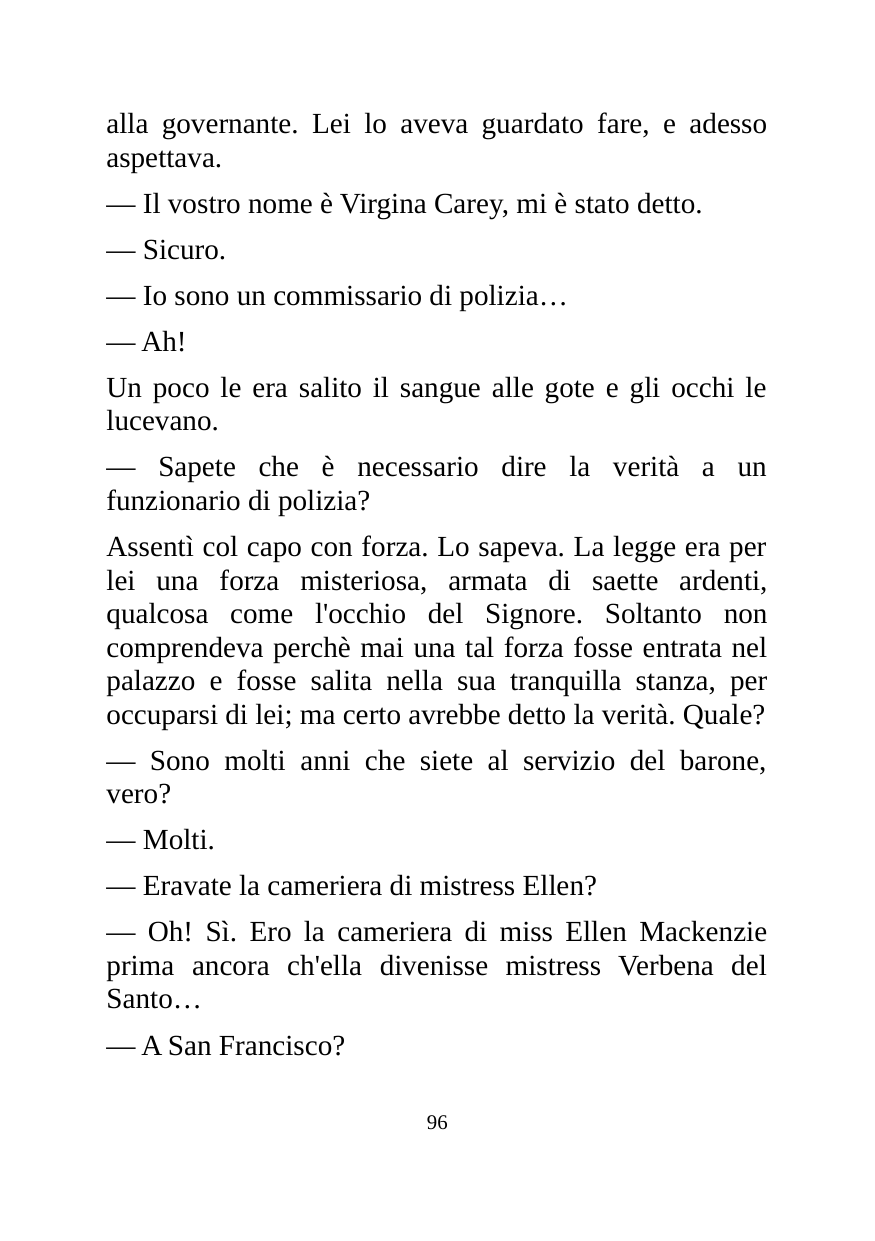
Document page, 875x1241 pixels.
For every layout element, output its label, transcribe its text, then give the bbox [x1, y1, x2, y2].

text — Io sono un commissario di polizia… [106, 278, 768, 311]
text — Oh! Sì. Ero la cameriera di miss Ellen Mackenzie prima ancora ch'ella divenisse mistress Verbena del Santo… [106, 914, 768, 1015]
text — Eravate la cameriera di mistress Ellen? [106, 868, 768, 902]
text Un poco le era salito il sangue alle gote e gli occhi le lucevano. [106, 370, 768, 437]
text Assentì col capo con forza. Lo sapeva. La legge era per lei una forza misteriosa, armata di saette ardenti, qualcosa come l'occhio del Signore. Soltanto non comprendeva perchè mai una tal forza fosse entrata nel palazzo e fosse salita nella sua tranquilla stanza, per occuparsi di lei; ma certo avrebbe detto la verità. Quale? [106, 529, 768, 730]
text — Sono molti anni che siete al servizio del barone, vero? [106, 743, 768, 810]
text — Sicuro. [106, 232, 768, 265]
text — Molti. [106, 822, 768, 856]
text — Ah! [106, 324, 768, 357]
text — Sapete che è necessario dire la verità a un funzionario di polizia? [106, 449, 768, 517]
text — A San Francisco? [106, 1028, 768, 1061]
text — Il vostro nome è Virgina Carey, mi è stato detto. [106, 186, 768, 219]
text alla governante. Lei lo aveva guardato fare, e adesso aspettava. [106, 106, 768, 173]
